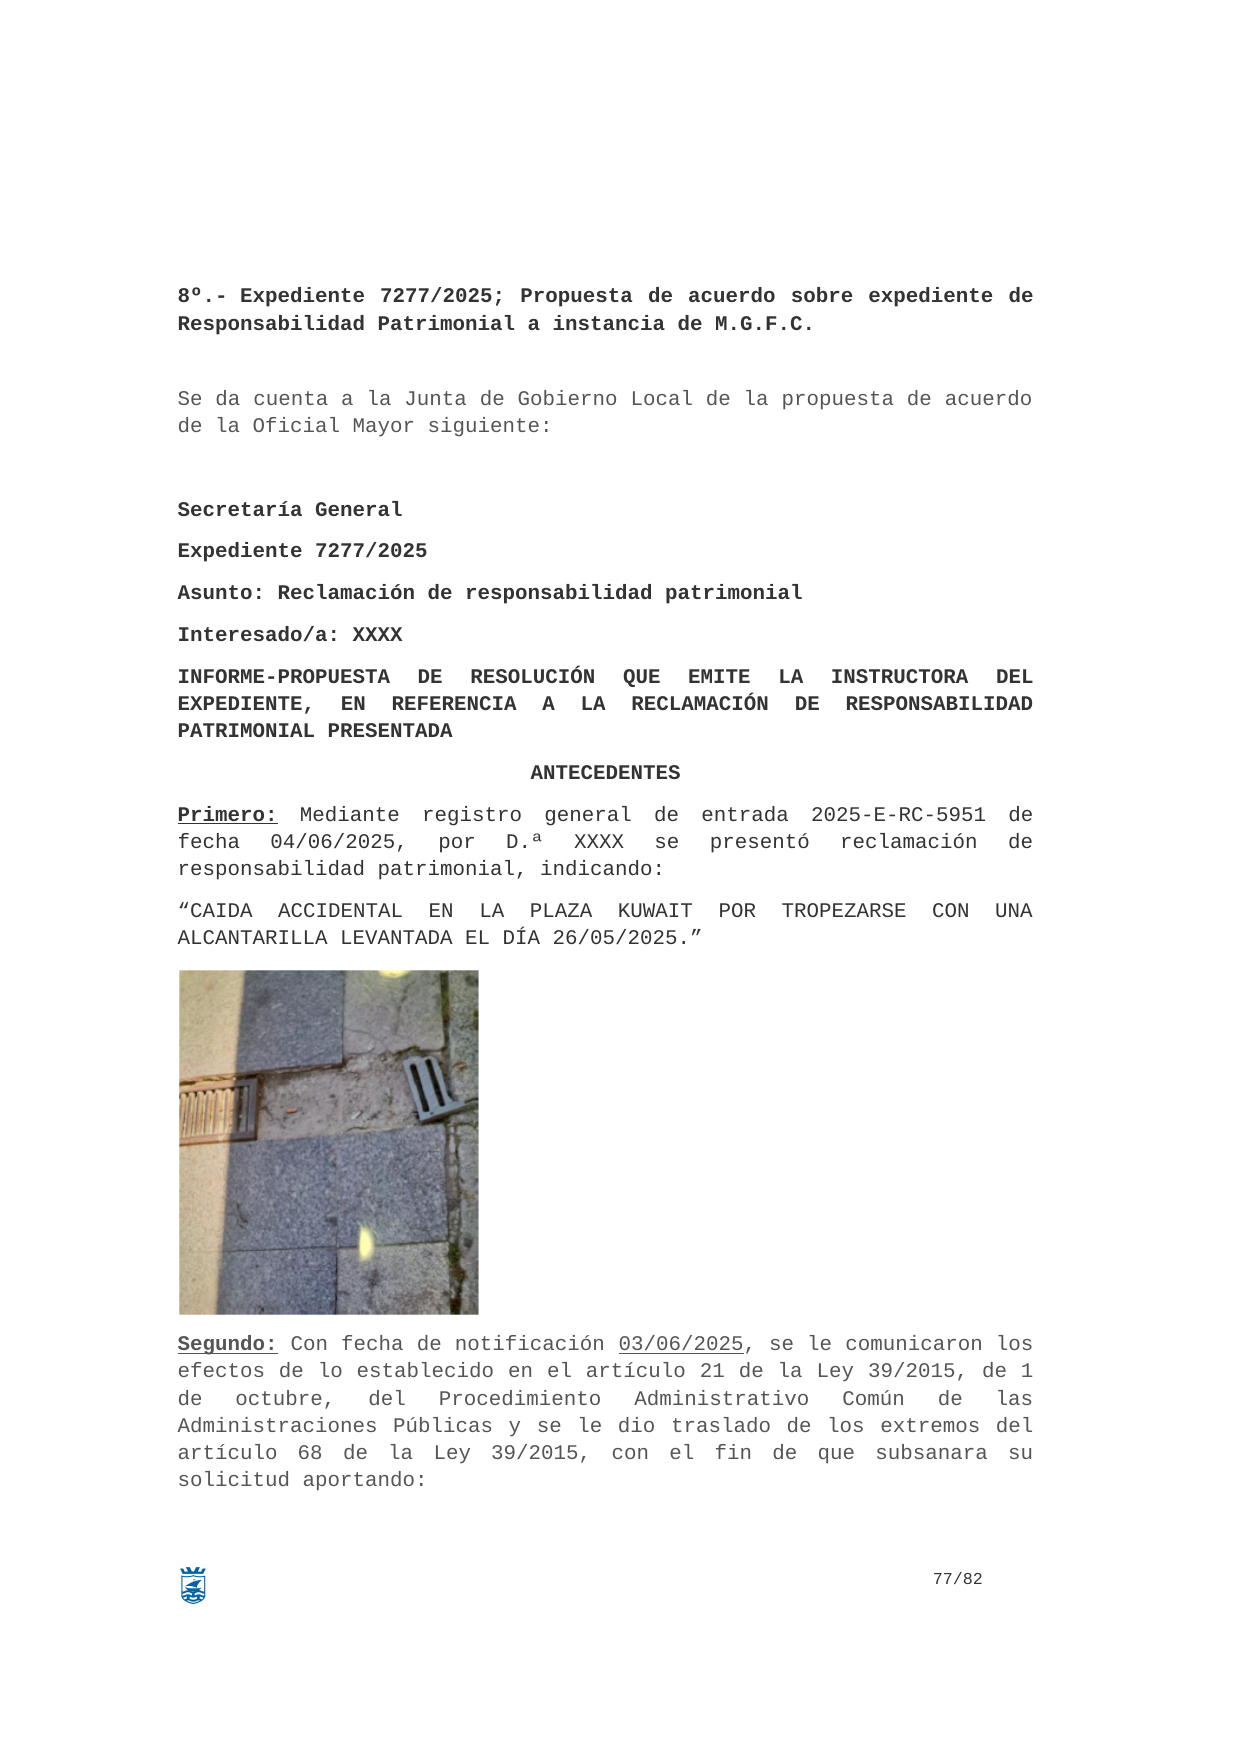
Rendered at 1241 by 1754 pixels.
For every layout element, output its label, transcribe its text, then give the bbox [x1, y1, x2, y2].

picture [177, 968, 481, 1316]
text Asunto: Reclamación de responsabilidad patrimonial [177, 582, 1033, 606]
text Se da cuenta a la Junta de Gobierno Local de la propuesta de acuerdo de la Oficial Mayor siguiente: [177, 388, 1033, 439]
text Interesado/a: XXXX [177, 624, 1033, 647]
text Primero: Mediante registro general de entrada 2025-E-RC-5951 de fecha 04/06/2025, por D.ª XXXX se presentó reclamación de responsabilidad patrimonial, indicando: [177, 803, 1033, 882]
text Secretaría General [177, 498, 1033, 522]
text “CAIDA ACCIDENTAL EN LA PLAZA KUWAIT POR TROPEZARSE CON UNA ALCANTARILLA LEVANTADA EL DÍA 26/05/2025.” [177, 900, 1033, 951]
text ANTECEDENTES [177, 762, 1033, 785]
text INFORME-PROPUESTA DE RESOLUCIÓN QUE EMITE LA INSTRUCTORA DEL EXPEDIENTE, EN REFERENCIA A LA RECLAMACIÓN DE RESPONSABILIDAD PATRIMONIAL PRESENTADA [177, 666, 1033, 744]
picture [177, 1562, 208, 1607]
text Expediente 7277/2025 [177, 540, 1033, 564]
subtitle Expediente 7277/2025; Propuesta de acuerdo sobre expediente de Responsabilidad Patrimonial a instancia de M.G.F.C. [177, 285, 1033, 336]
text Segundo: Con fecha de notificación 03/06/2025, se le comunicaron los efectos de lo establecido en el artículo 21 de la Ley 39/2015, de 1 de octubre, del Procedimiento Administrativo Común de las Administraciones Públicas y se le dio traslado de los extremos del artículo 68 de la Ley 39/2015, con el fin de que subsanara su solicitud aportando: [177, 1333, 1033, 1493]
